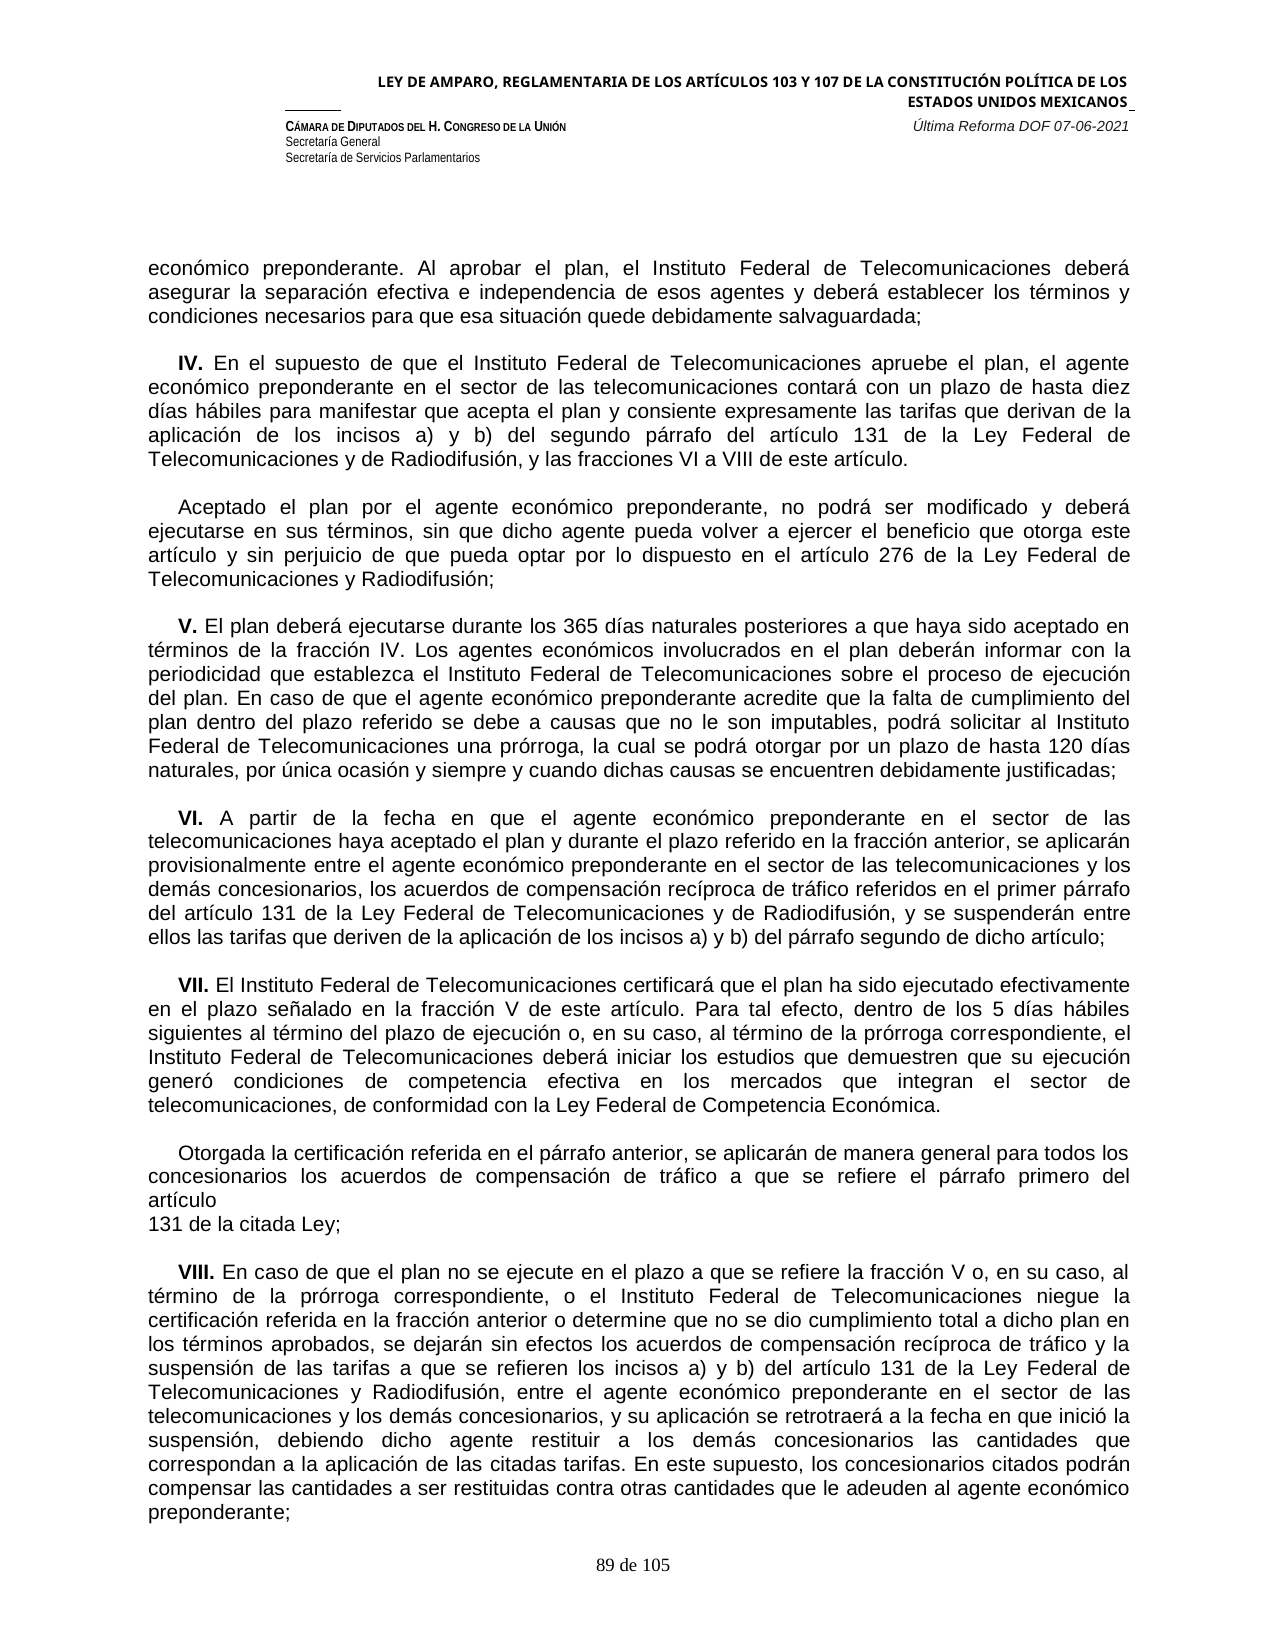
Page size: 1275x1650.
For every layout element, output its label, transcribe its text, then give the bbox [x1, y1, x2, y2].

text V. El plan deberá ejecutarse durante los 365 días naturales posteriores a que haya sido aceptado en términos de la fracción IV. Los agentes económicos involucrados en el plan deberán informar con la periodicidad que establezca el Instituto Federal de Telecomunicaciones sobre el proceso de ejecución del plan. En caso de que el agente económico preponderante acredite que la falta de cumplimiento del plan dentro del plazo referido se debe a causas que no le son imputables, podrá solicitar al Instituto Federal de Telecomunicaciones una prórroga, la cual se podrá otorgar por un plazo de hasta 120 días naturales, por única ocasión y siempre y cuando dichas causas se encuentren debidamente justificadas; [148, 614, 1131, 782]
text VII. El Instituto Federal de Telecomunicaciones certificará que el plan ha sido ejecutado efectivamente en el plazo señalado en la fracción V de este artículo. Para tal efecto, dentro de los 5 días hábiles siguientes al término del plazo de ejecución o, en su caso, al término de la prórroga correspondiente, el Instituto Federal de Telecomunicaciones deberá iniciar los estudios que demuestren que su ejecución generó condiciones de competencia efectiva en los mercados que integran el sector de telecomunicaciones, de conformidad con la Ley Federal de Competencia Económica. [148, 973, 1131, 1117]
text VI. A partir de la fecha en que el agente económico preponderante en el sector de las telecomunicaciones haya aceptado el plan y durante el plazo referido en la fracción anterior, se aplicarán provisionalmente entre el agente económico preponderante en el sector de las telecomunicaciones y los demás concesionarios, los acuerdos de compensación recíproca de tráfico referidos en el primer párrafo del artículo 131 de la Ley Federal de Telecomunicaciones y de Radiodifusión, y se suspenderán entre ellos las tarifas que deriven de la aplicación de los incisos a) y b) del párrafo segundo de dicho artículo; [148, 805, 1131, 949]
text Aceptado el plan por el agente económico preponderante, no podrá ser modificado y deberá ejecutarse en sus términos, sin que dicho agente pueda volver a ejercer el beneficio que otorga este artículo y sin perjuicio de que pueda optar por lo dispuesto en el artículo 276 de la Ley Federal de Telecomunicaciones y Radiodifusión; [148, 495, 1130, 591]
text VIII. En caso de que el plan no se ejecute en el plazo a que se refiere la fracción V o, en su caso, al término de la prórroga correspondiente, o el Instituto Federal de Telecomunicaciones niegue la certificación referida en la fracción anterior o determine que no se dio cumplimiento total a dicho plan en los términos aprobados, se dejarán sin efectos los acuerdos de compensación recíproca de tráfico y la suspensión de las tarifas a que se refieren los incisos a) y b) del artículo 131 de la Ley Federal de Telecomunicaciones y Radiodifusión, entre el agente económico preponderante en el sector de las telecomunicaciones y los demás concesionarios, y su aplicación se retrotraerá a la fecha en que inició la suspensión, debiendo dicho agente restituir a los demás concesionarios las cantidades que correspondan a la aplicación de las citadas tarifas. En este supuesto, los concesionarios citados podrán compensar las cantidades a ser restituidas contra otras cantidades que le adeuden al agente económico preponderante; [148, 1260, 1130, 1523]
text económico preponderante. Al aprobar el plan, el Instituto Federal de Telecomunicaciones deberá asegurar la separación efectiva e independencia de esos agentes y deberá establecer los términos y condiciones necesarios para que esa situación quede debidamente salvaguardada; [148, 256, 1131, 327]
text IV. En el supuesto de que el Instituto Federal de Telecomunicaciones apruebe el plan, el agente económico preponderante en el sector de las telecomunicaciones contará con un plazo de hasta diez días hábiles para manifestar que acepta el plan y consiente expresamente las tarifas que derivan de la aplicación de los incisos a) y b) del segundo párrafo del artículo 131 de la Ley Federal de Telecomunicaciones y de Radiodifusión, y las fracciones VI a VIII de este artículo. [148, 351, 1131, 471]
text 131 de la citada Ley; [148, 1212, 343, 1236]
text Otorgada la certificación referida en el párrafo anterior, se aplicarán de manera general para todos los concesionarios los acuerdos de compensación de tráfico a que se refiere el párrafo primero del artículo [148, 1140, 1130, 1212]
